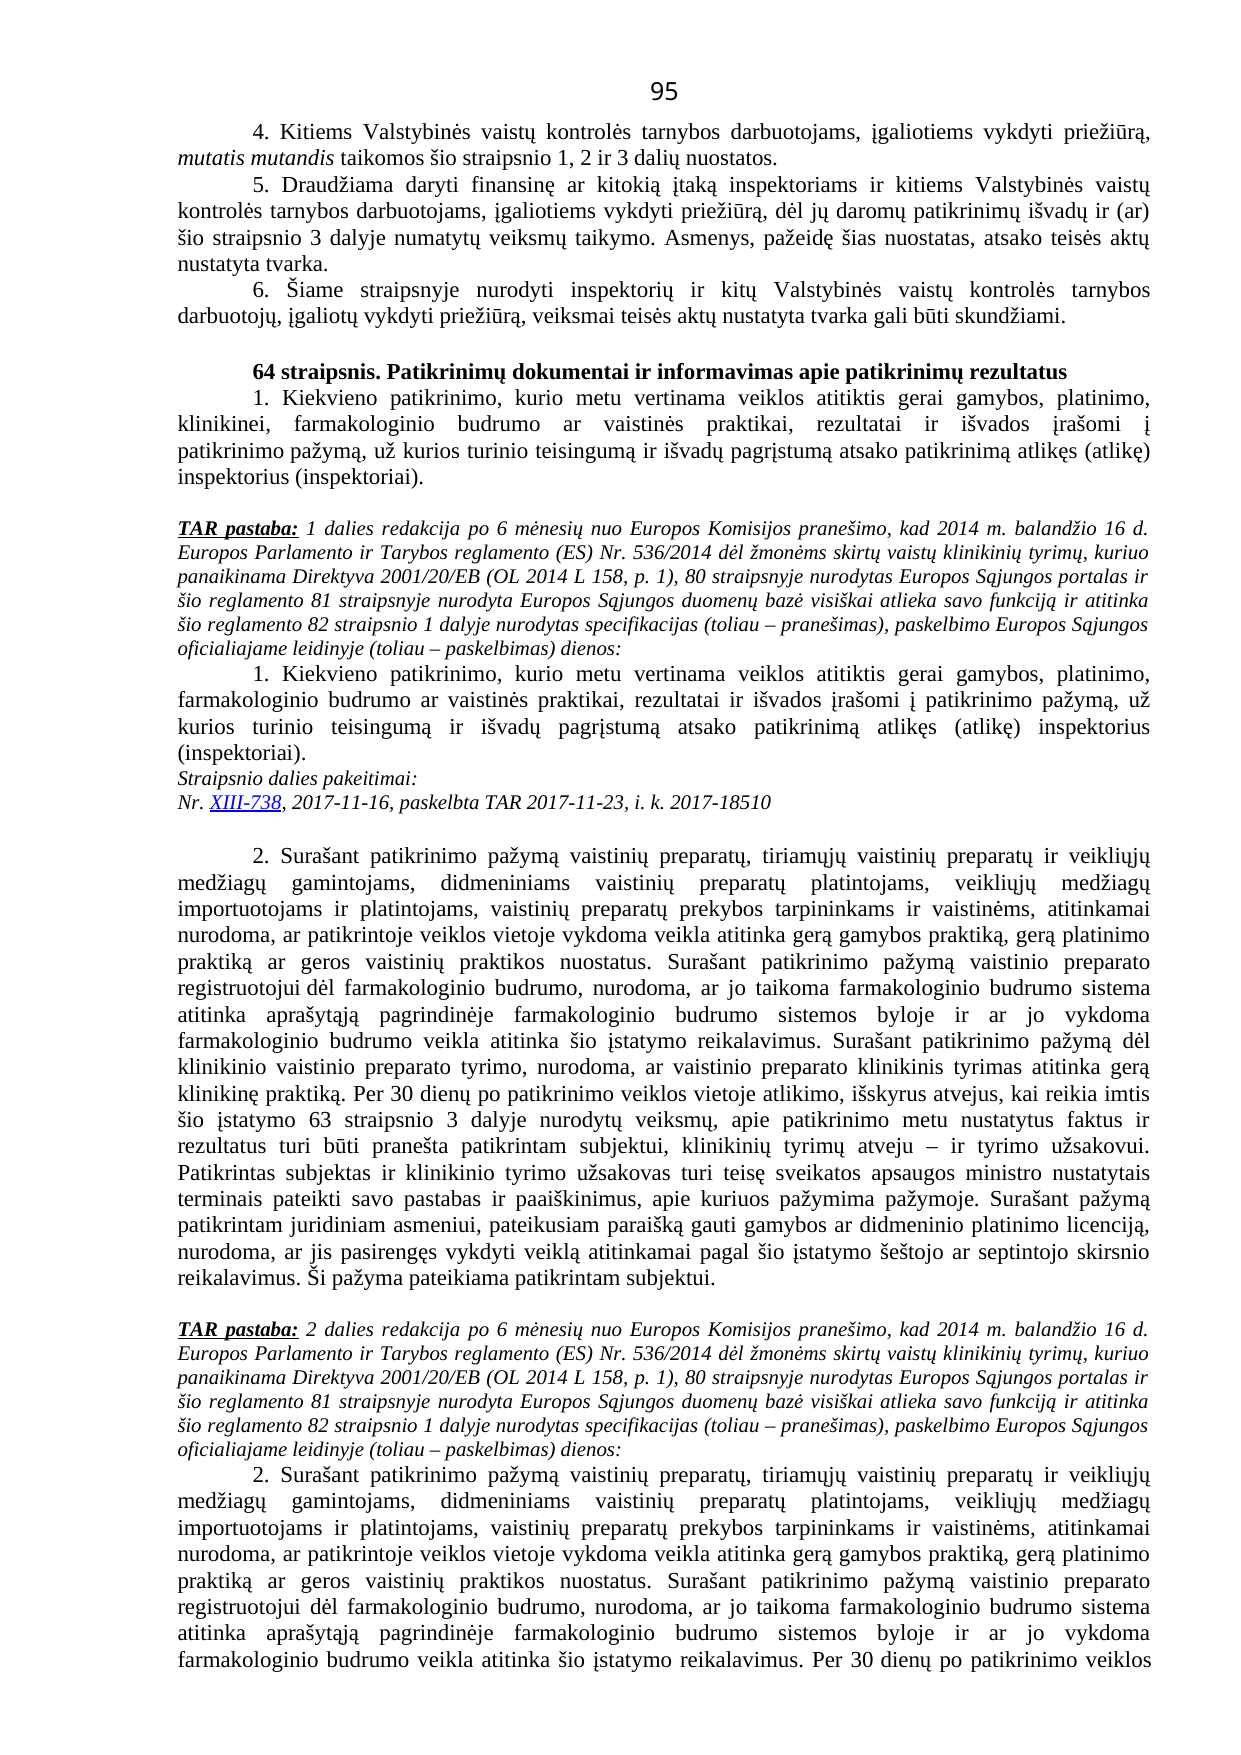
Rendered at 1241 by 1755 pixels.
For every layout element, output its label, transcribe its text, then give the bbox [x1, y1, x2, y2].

text 4. Kitiems Valstybinės vaistų kontrolės tarnybos darbuotojams, įgaliotiems vykdyti priežiūrą, mutatis mutandis taikomos šio straipsnio 1, 2 ir 3 dalių nuostatos. [177, 118, 1152, 171]
text TAR pastaba: 1 dalies redakcija po 6 mėnesių nuo Europos Komisijos pranešimo, kad 2014 m. balandžio 16 d. Europos Parlamento ir Tarybos reglamento (ES) Nr. 536/2014 dėl žmonėms skirtų vaistų klinikinių tyrimų, kuriuo panaikinama Direktyva 2001/20/EB (OL 2014 L 158, p. 1), 80 straipsnyje nurodytas Europos Sąjungos portalas ir šio reglamento 81 straipsnyje nurodyta Europos Sąjungos duomenų bazė visiškai atlieka savo funkciją ir atitinka šio reglamento 82 straipsnio 1 dalyje nurodytas specifikacijas (toliau – pranešimas), paskelbimo Europos Sąjungos oficialiajame leidinyje (toliau – paskelbimas) dienos: [177, 516, 1152, 660]
text TAR pastaba: 2 dalies redakcija po 6 mėnesių nuo Europos Komisijos pranešimo, kad 2014 m. balandžio 16 d. Europos Parlamento ir Tarybos reglamento (ES) Nr. 536/2014 dėl žmonėms skirtų vaistų klinikinių tyrimų, kuriuo panaikinama Direktyva 2001/20/EB (OL 2014 L 158, p. 1), 80 straipsnyje nurodytas Europos Sąjungos portalas ir šio reglamento 81 straipsnyje nurodyta Europos Sąjungos duomenų bazė visiškai atlieka savo funkciją ir atitinka šio reglamento 82 straipsnio 1 dalyje nurodytas specifikacijas (toliau – pranešimas), paskelbimo Europos Sąjungos oficialiajame leidinyje (toliau – paskelbimas) dienos: [177, 1317, 1152, 1461]
text 64 straipsnis. Patikrinimų dokumentai ir informavimas apie patikrinimų rezultatus [252, 358, 1152, 384]
text Nr. XIII-738, 2017-11-16, paskelbta TAR 2017-11-23, i. k. 2017-18510 [177, 790, 1152, 814]
text 6. Šiame straipsnyje nurodyti inspektorių ir kitų Valstybinės vaistų kontrolės tarnybos darbuotojų, įgaliotų vykdyti priežiūrą, veiksmai teisės aktų nustatyta tvarka gali būti skundžiami. [177, 276, 1152, 329]
text 2. Surašant patikrinimo pažymą vaistinių preparatų, tiriamųjų vaistinių preparatų ir veikliųjų medžiagų gamintojams, didmeniniams vaistinių preparatų platintojams, veikliųjų medžiagų importuotojams ir platintojams, vaistinių preparatų prekybos tarpininkams ir vaistinėms, atitinkamai nurodoma, ar patikrintoje veiklos vietoje vykdoma veikla atitinka gerą gamybos praktiką, gerą platinimo praktiką ar geros vaistinių praktikos nuostatus. Surašant patikrinimo pažymą vaistinio preparato registruotojui dėl farmakologinio budrumo, nurodoma, ar jo taikoma farmakologinio budrumo sistema atitinka aprašytąją pagrindinėje farmakologinio budrumo sistemos byloje ir ar jo vykdoma farmakologinio budrumo veikla atitinka šio įstatymo reikalavimus. Per 30 dienų po patikrinimo veiklos [177, 1461, 1152, 1672]
text 1. Kiekvieno patikrinimo, kurio metu vertinama veiklos atitiktis gerai gamybos, platinimo, farmakologinio budrumo ar vaistinės praktikai, rezultatai ir išvados įrašomi į patikrinimo pažymą, už kurios turinio teisingumą ir išvadų pagrįstumą atsako patikrinimą atlikęs (atlikę) inspektorius (inspektoriai). [177, 660, 1152, 766]
text 1. Kiekvieno patikrinimo, kurio metu vertinama veiklos atitiktis gerai gamybos, platinimo, klinikinei, farmakologinio budrumo ar vaistinės praktikai, rezultatai ir išvados įrašomi į patikrinimo pažymą, už kurios turinio teisingumą ir išvadų pagrįstumą atsako patikrinimą atlikęs (atlikę) inspektorius (inspektoriai). [177, 384, 1152, 489]
text 5. Draudžiama daryti finansinę ar kitokią įtaką inspektoriams ir kitiems Valstybinės vaistų kontrolės tarnybos darbuotojams, įgaliotiems vykdyti priežiūrą, dėl jų daromų patikrinimų išvadų ir (ar) šio straipsnio 3 dalyje numatytų veiksmų taikymo. Asmenys, pažeidę šias nuostatas, atsako teisės aktų nustatyta tvarka. [177, 171, 1152, 276]
text 2. Surašant patikrinimo pažymą vaistinių preparatų, tiriamųjų vaistinių preparatų ir veikliųjų medžiagų gamintojams, didmeniniams vaistinių preparatų platintojams, veikliųjų medžiagų importuotojams ir platintojams, vaistinių preparatų prekybos tarpininkams ir vaistinėms, atitinkamai nurodoma, ar patikrintoje veiklos vietoje vykdoma veikla atitinka gerą gamybos praktiką, gerą platinimo praktiką ar geros vaistinių praktikos nuostatus. Surašant patikrinimo pažymą vaistinio preparato registruotojui dėl farmakologinio budrumo, nurodoma, ar jo taikoma farmakologinio budrumo sistema atitinka aprašytąją pagrindinėje farmakologinio budrumo sistemos byloje ir ar jo vykdoma farmakologinio budrumo veikla atitinka šio įstatymo reikalavimus. Surašant patikrinimo pažymą dėl klinikinio vaistinio preparato tyrimo, nurodoma, ar vaistinio preparato klinikinis tyrimas atitinka gerą klinikinę praktiką. Per 30 dienų po patikrinimo veiklos vietoje atlikimo, išskyrus atvejus, kai reikia imtis šio įstatymo 63 straipsnio 3 dalyje nurodytų veiksmų, apie patikrinimo metu nustatytus faktus ir rezultatus turi būti pranešta patikrintam subjektui, klinikinių tyrimų atveju – ir tyrimo užsakovui. Patikrintas subjektas ir klinikinio tyrimo užsakovas turi teisę sveikatos apsaugos ministro nustatytais terminais pateikti savo pastabas ir paaiškinimus, apie kuriuos pažymima pažymoje. Surašant pažymą patikrintam juridiniam asmeniui, pateikusiam paraišką gauti gamybos ar didmeninio platinimo licenciją, nurodoma, ar jis pasirengęs vykdyti veiklą atitinkamai pagal šio įstatymo šeštojo ar septintojo skirsnio reikalavimus. Ši pažyma pateikiama patikrintam subjektui. [177, 842, 1152, 1291]
text Straipsnio dalies pakeitimai: [177, 766, 1152, 790]
